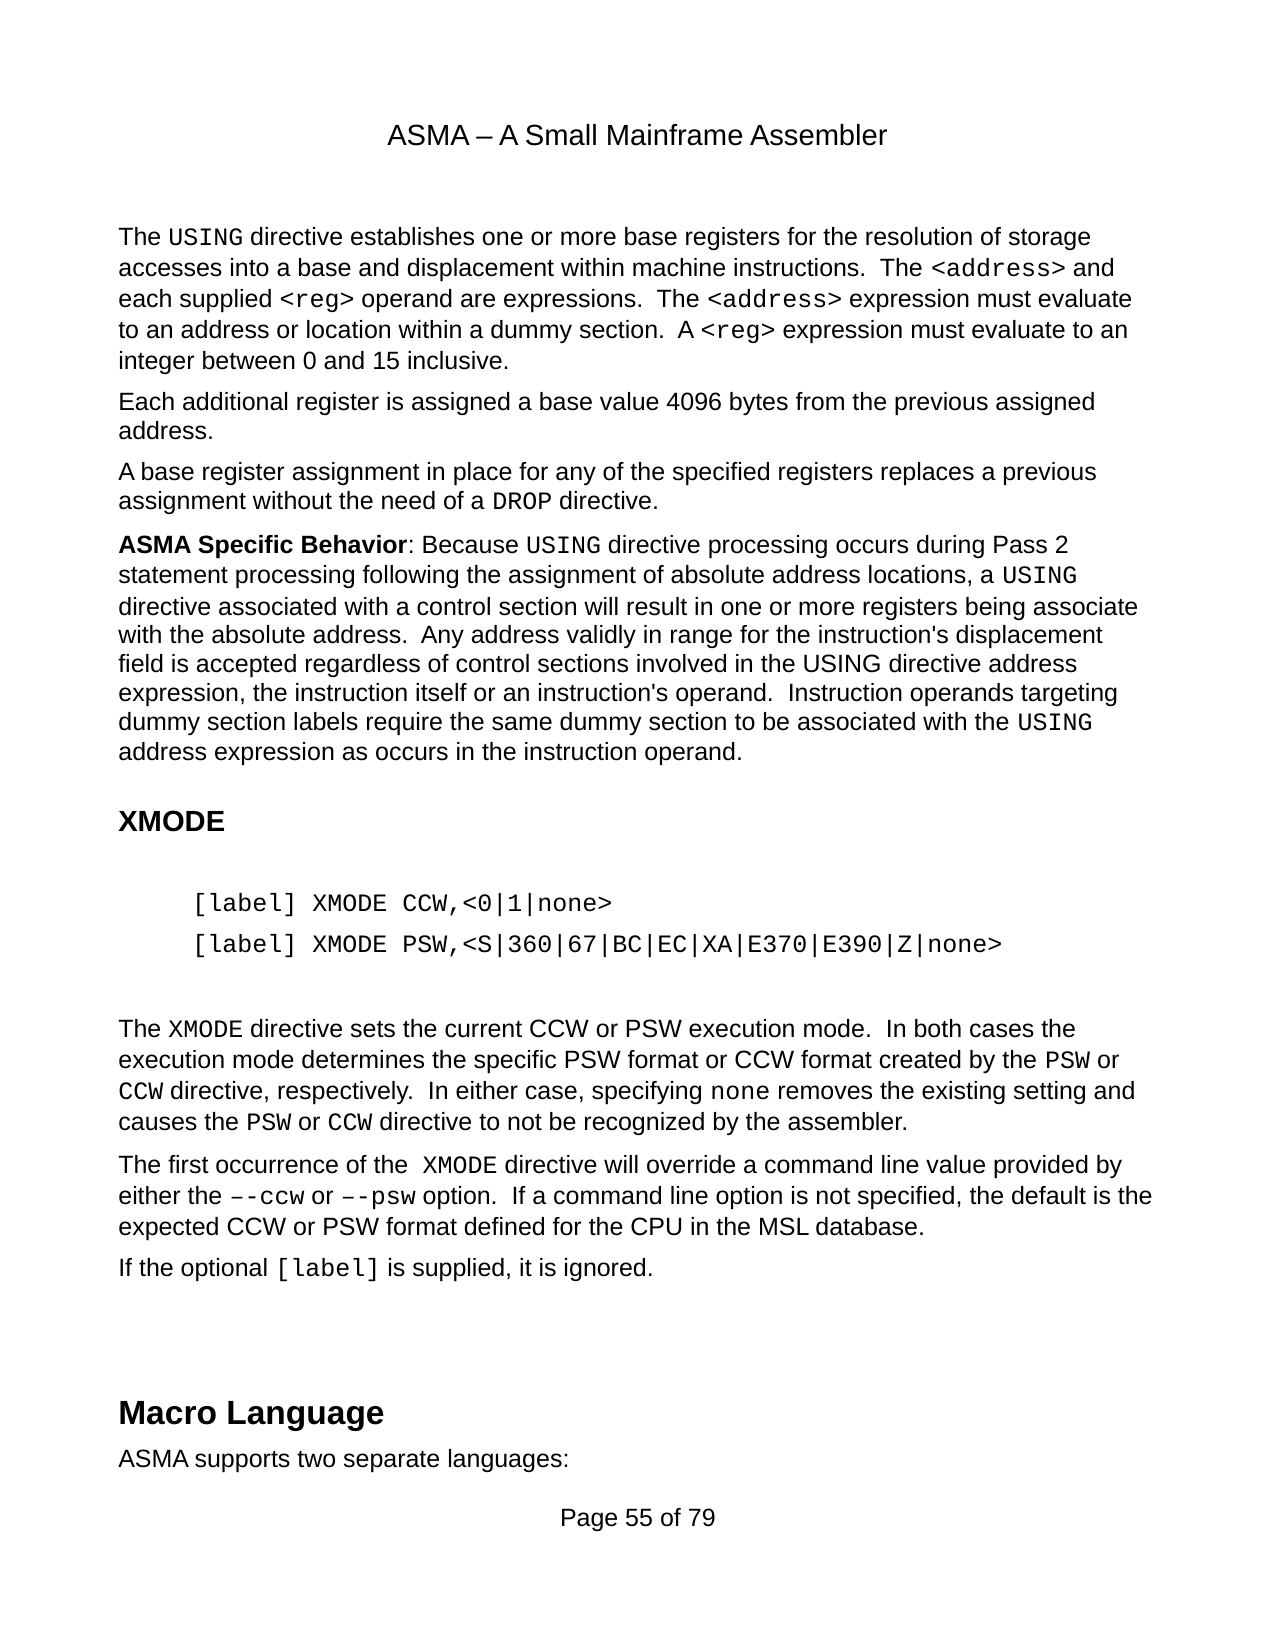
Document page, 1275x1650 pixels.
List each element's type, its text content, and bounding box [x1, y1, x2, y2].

text [label] XMODE PSW,<S|360|67|BC|EC|XA|E370|E390|Z|none> [192, 932, 1157, 960]
text ASMA Specific Behavior: Because USING directive processing occurs during Pass 2 statement processing following the assignment of absolute address locations, a USING directive associated with a control section will result in one or more registers being associate with the absolute address. Any address validly in range for the instruction's displacement field is accepted regardless of control sections involved in the USING directive address expression, the instruction itself or an instruction's operand. Instruction operands targeting dummy section labels require the same dummy section to be associated with the USING address expression as occurs in the instruction operand. [118, 529, 1157, 766]
text Each additional register is assigned a base value 4096 bytes from the previous assigned address. [118, 387, 1157, 445]
text A base register assignment in place for any of the specified registers replaces a previous assignment without the need of a DROP directive. [118, 457, 1157, 517]
text The first occurrence of the XMODE directive will override a command line value provided by either the –-ccw or –-psw option. If a command line option is not specified, the default is the expected CCW or PSW format defined for the CPU in the MSL database. [118, 1150, 1157, 1241]
text If the optional [label] is supplied, it is ignored. [118, 1253, 1157, 1284]
text [label] XMODE CCW,<0|1|none> [192, 891, 1157, 919]
text ASMA supports two separate languages: [118, 1444, 1157, 1473]
text The XMODE directive sets the current CCW or PSW execution mode. In both cases the execution mode determines the specific PSW format or CCW format created by the PSW or CCW directive, respectively. In either case, specifying none removes the existing setting and causes the PSW or CCW directive to not be recognized by the assembler. [118, 1014, 1157, 1138]
subtitle XMODE [118, 804, 1157, 837]
text The USING directive establishes one or more base registers for the resolution of storage accesses into a base and displacement within machine instructions. The <address> and each supplied <reg> operand are expressions. The <address> expression must evaluate to an address or location within a dummy section. A <reg> expression must evaluate to an integer between 0 and 15 inclusive. [118, 222, 1157, 375]
subtitle Macro Language [118, 1393, 1157, 1431]
